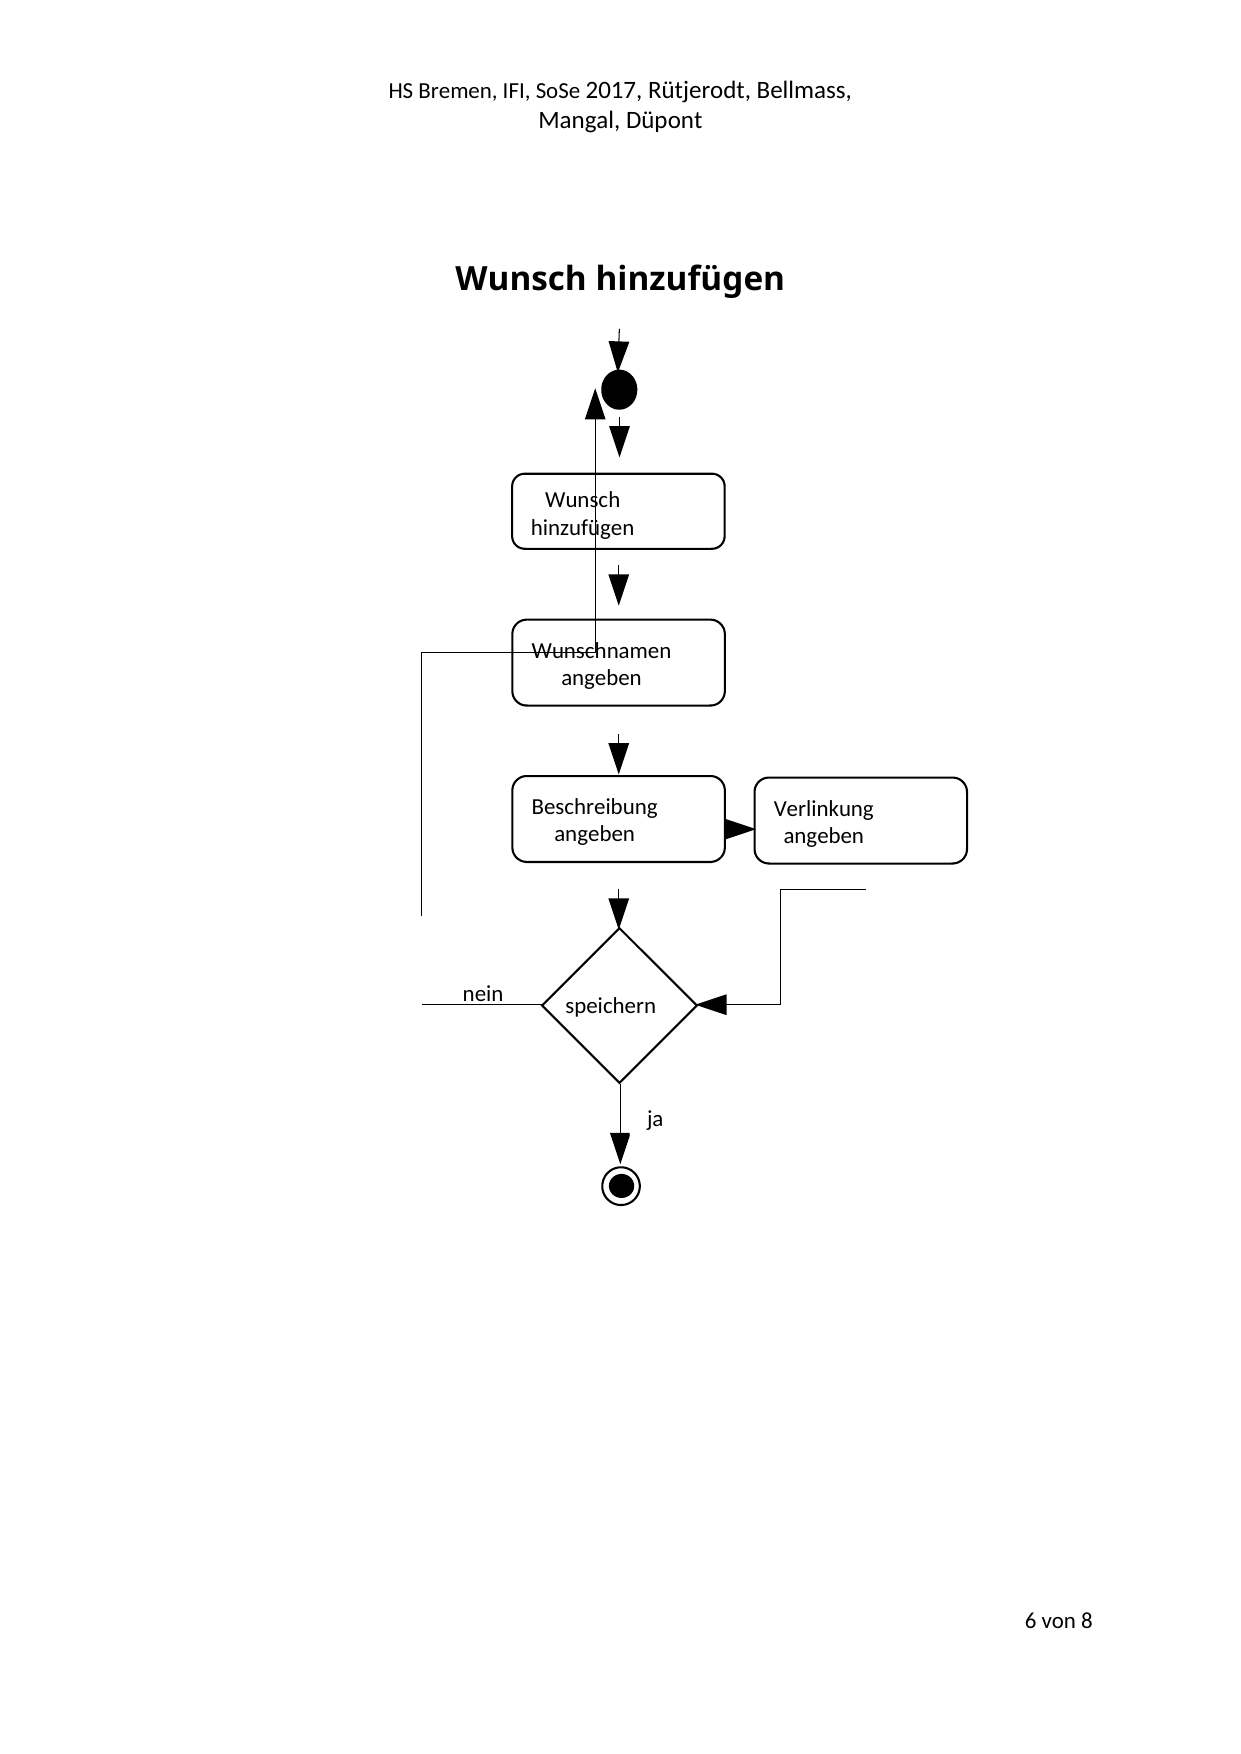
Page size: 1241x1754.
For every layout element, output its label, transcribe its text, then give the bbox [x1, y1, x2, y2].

subtitle Wunsch hinzufügen [148, 255, 1093, 300]
